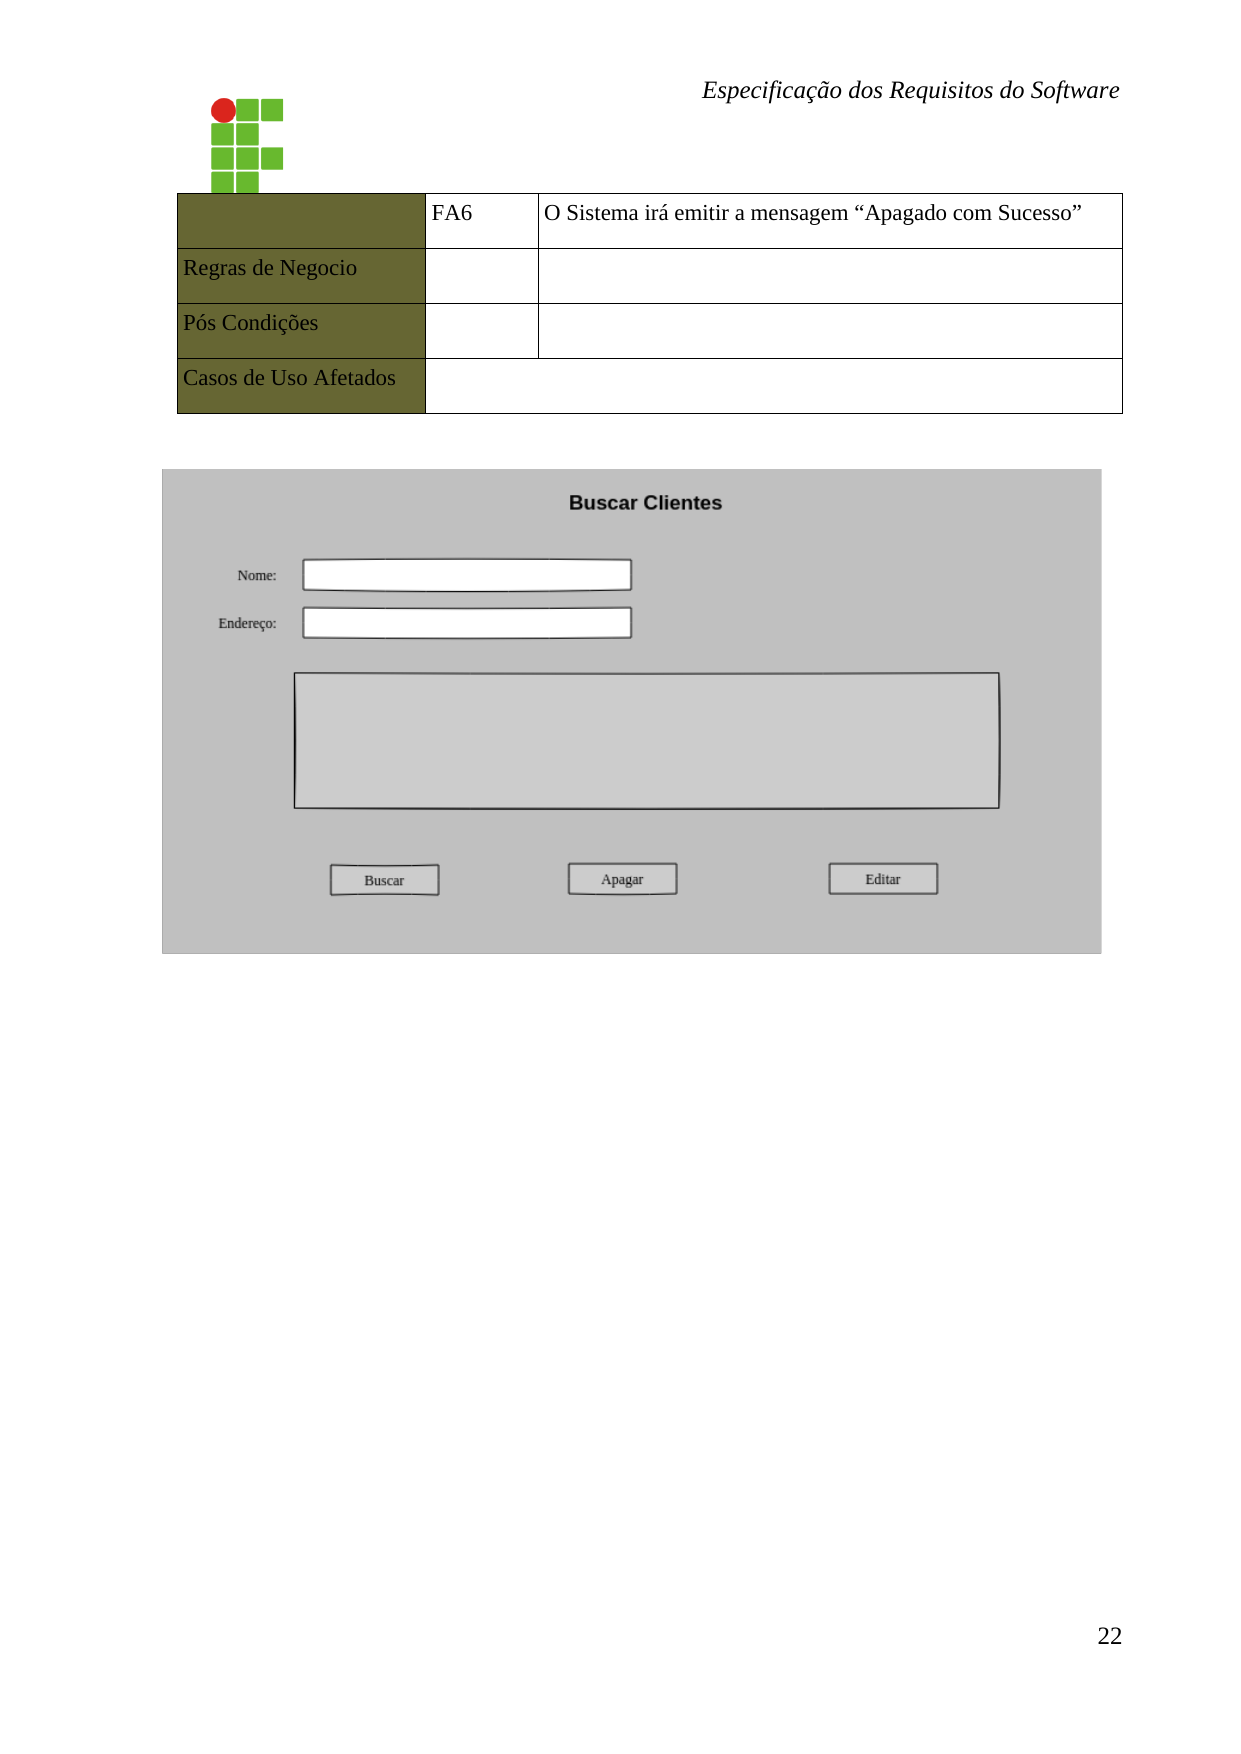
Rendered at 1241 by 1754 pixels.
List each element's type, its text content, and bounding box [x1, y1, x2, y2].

table_cell [178, 194, 425, 248]
picture [208, 98, 284, 193]
table_cell [539, 304, 1122, 358]
table_cell [539, 249, 1122, 303]
picture [160, 469, 1106, 962]
table_cell [426, 359, 1122, 413]
table_cell Casos de Uso Afetados [178, 359, 425, 413]
table_cell FA6 [426, 194, 538, 248]
table_cell [426, 249, 538, 303]
table_cell O Sistema irá emitir a mensagem “Apagado com Sucesso” [539, 194, 1122, 248]
table_cell [426, 304, 538, 358]
table_cell Pós Condições [178, 304, 425, 358]
table_cell Regras de Negocio [178, 249, 425, 303]
